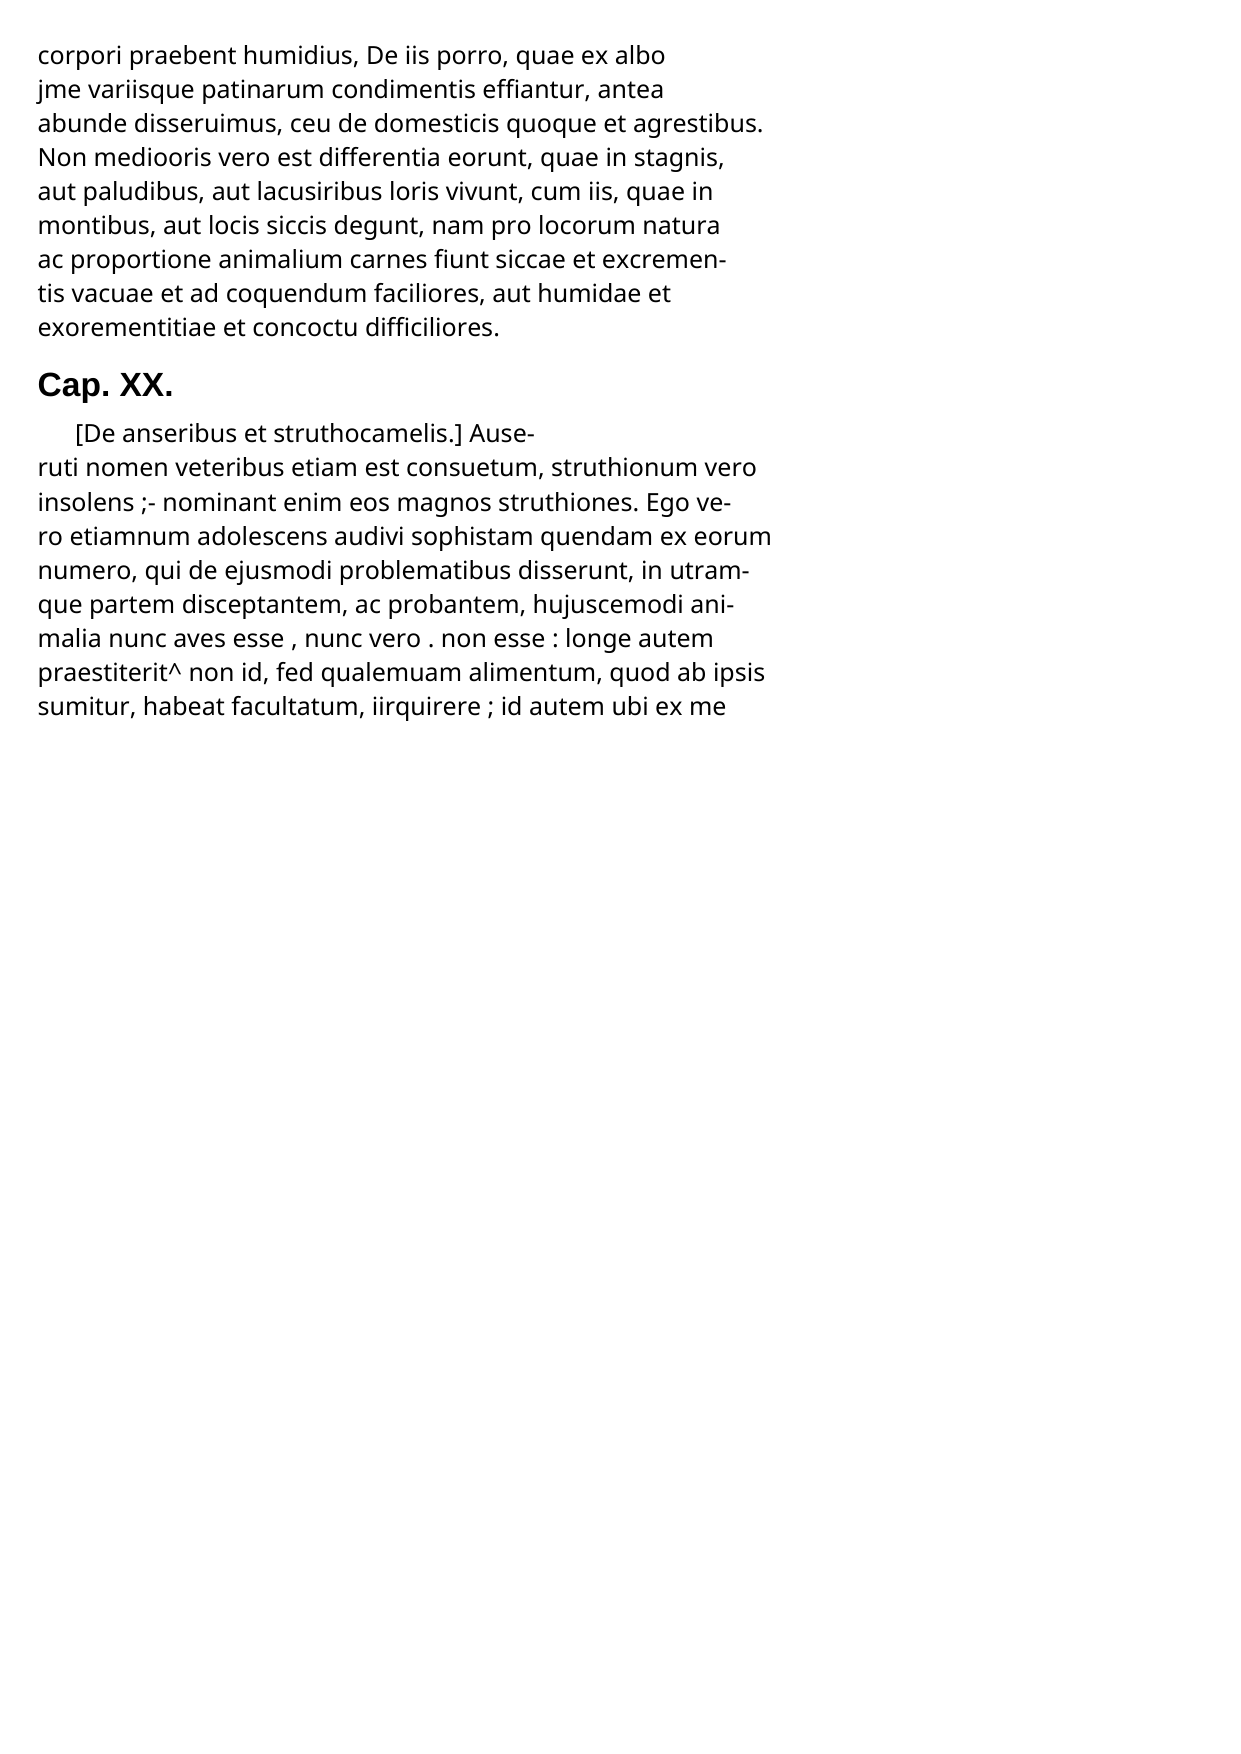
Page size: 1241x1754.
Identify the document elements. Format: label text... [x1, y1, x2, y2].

text corpori praebent humidius, De iis porro, quae ex albo jme variisque patinarum condimentis effiantur, antea abunde disseruimus, ceu de domesticis quoque et agrestibus. Non mediooris vero est differentia eorunt, quae in stagnis, aut paludibus, aut lacusiribus loris vivunt, cum iis, quae in montibus, aut locis siccis degunt, nam pro locorum natura ac proportione animalium carnes fiunt siccae et excremen- tis vacuae et ad coquendum faciliores, aut humidae et exorementitiae et concoctu difficiliores. [37, 37, 1203, 344]
subtitle Cap. XX. [37, 365, 1203, 403]
text [De anseribus et struthocamelis.] Ause- ruti nomen veteribus etiam est consuetum, struthionum vero insolens ;- nominant enim eos magnos struthiones. Ego ve- ro etiamnum adolescens audivi sophistam quendam ex eorum numero, qui de ejusmodi problematibus disserunt, in utram- que partem disceptantem, ac probantem, hujuscemodi ani- malia nunc aves esse , nunc vero . non esse : longe autem praestiterit^ non id, fed qualemuam alimentum, quod ab ipsis sumitur, habeat facultatum, iirquirere ; id autem ubi ex me [37, 416, 1203, 723]
